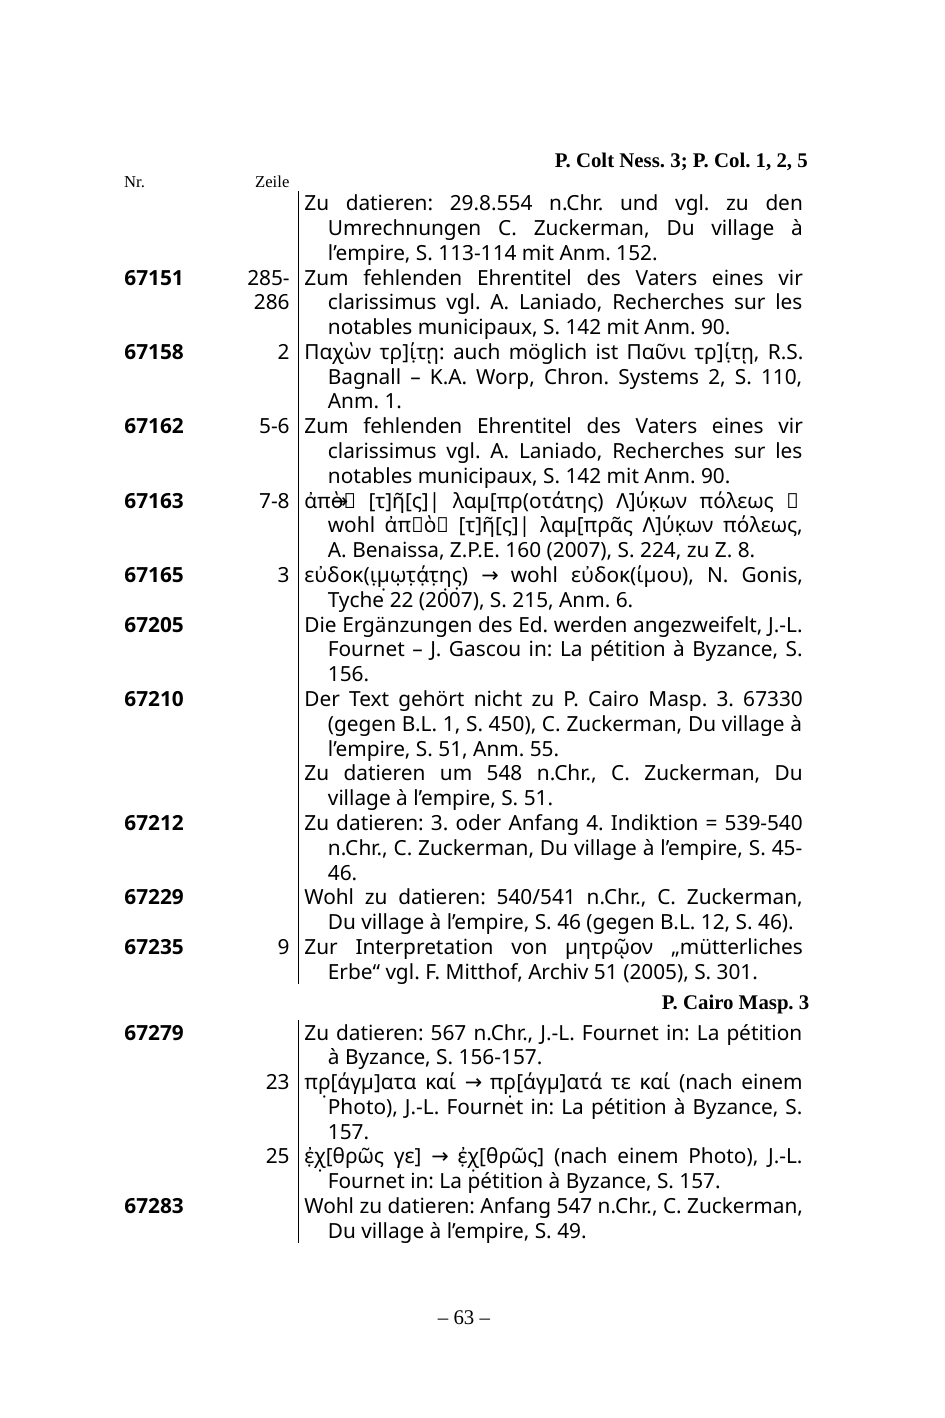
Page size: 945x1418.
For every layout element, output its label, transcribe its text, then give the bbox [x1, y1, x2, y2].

table_cell Παχὼν τρ]ί̣τῃ: auch möglich ist Παῦνι τρ]ί̣τῃ, R.S. Bagnall – K.A. Worp, Chron. Systems 2, S. 110, Anm. 1. [299, 340, 809, 414]
table_cell [118, 191, 298, 265]
table_cell ἐ̣χ̣[θρῶς γε] → ἐ̣χ̣[θρῶς] (nach einem Photo), J.-L. Fournet in: La pétition à Byzance, S. 157. [299, 1144, 809, 1194]
table_cell 67235 [118, 935, 207, 984]
table_cell 23 [207, 1070, 298, 1144]
table_cell 25 [207, 1144, 298, 1194]
table_cell [118, 761, 298, 811]
subtitle P. Cairo Masp. 3 [118, 990, 809, 1014]
table_cell [118, 1144, 207, 1194]
table_cell [118, 1070, 207, 1144]
table_cell 7-8 [207, 488, 298, 563]
table_cell 5-6 [207, 414, 298, 488]
table_cell Die Ergänzungen des Ed. werden angezweifelt, J.-L. Fournet – J. Gascou in: La pétition à Byzance, S. 156. [299, 612, 809, 687]
table_cell Wohl zu datieren: Anfang 547 n.Chr., C. Zuckerman, Du village à l’empire, S. 49. [299, 1194, 809, 1243]
table_cell 285-286 [207, 265, 298, 339]
table_cell Wohl zu datieren: 540/541 n.Chr., C. Zuckerman, Du village à l’empire, S. 46 (gegen B.L. 12, S. 46). [299, 885, 809, 934]
table_cell 67212 [118, 811, 298, 885]
table_header Zu datieren: 567 n.Chr., J.-L. Fournet in: La pétition à Byzance, S. 156-157. [299, 1020, 809, 1070]
table_cell 67229 [118, 885, 298, 934]
table_cell Zu datieren: 3. oder Anfang 4. Indiktion = 539-540 n.Chr., C. Zuckerman, Du village à l’empire, S. 45-46. [299, 811, 809, 885]
table_cell πρ̣[άγμ]ατα καί → πρ̣[άγμ]ατά τε καί (nach einem Photo), J.-L. Fournet in: La pétition à Byzance, S. 157. [299, 1070, 809, 1144]
table_cell 9 [207, 935, 298, 984]
table_cell 3 [207, 563, 298, 612]
table_cell Zum fehlenden Ehrentitel des Vaters eines vir clarissimus vgl. A. Laniado, Recherches sur les notables municipaux, S. 142 mit Anm. 90. [299, 414, 809, 488]
table_cell Zum fehlenden Ehrentitel des Vaters eines vir clarissimus vgl. A. Laniado, Recherches sur les notables municipaux, S. 142 mit Anm. 90. [299, 265, 809, 339]
table_cell ἀπὸ [τ]ῆ[ς]| λαμ[πρ(οτάτης) Λ]ύκ̣ων πόλεως → wohl ἀπὸ [τ]ῆ[ς]| λαμ[πρᾶς Λ]ύκ̣ων πόλεως, A. Benaissa, Z.P.E. 160 (2007), S. 224, zu Z. 8. [299, 488, 809, 563]
table_cell 67205 [118, 612, 298, 687]
table_cell Zu datieren: 29.8.554 n.Chr. und vgl. zu den Umrechnungen C. Zuckerman, Du village à l’empire, S. 113-114 mit Anm. 152. [299, 191, 809, 265]
table_cell 67283 [118, 1194, 298, 1243]
table_cell 67165 [118, 563, 207, 612]
table_cell 67158 [118, 340, 207, 414]
table_cell εὐδοκ(ι̣μ̣ω̣τ̣ά̣τ̣η̣ς̣) → wohl εὐδοκ(ίμου), N. Gonis, Tyche 22 (2007), S. 215, Anm. 6. [299, 563, 809, 612]
table_cell 67163 [118, 488, 207, 563]
table_cell Zu datieren um 548 n.Chr., C. Zuckerman, Du village à l’empire, S. 51. [299, 761, 809, 811]
table_cell Zur Interpretation von μητρῷον „mütterliches Erbe“ vgl. F. Mitthof, Archiv 51 (2005), S. 301. [299, 935, 809, 984]
table_header 67279 [118, 1020, 298, 1070]
table_cell 2 [207, 340, 298, 414]
table_cell Der Text gehört nicht zu P. Cairo Masp. 3. 67330 (gegen B.L. 1, S. 450), C. Zuckerman, Du village à l’empire, S. 51, Anm. 55. [299, 687, 809, 761]
table_cell 67151 [118, 265, 207, 339]
table_cell 67210 [118, 687, 298, 761]
table_cell 67162 [118, 414, 207, 488]
